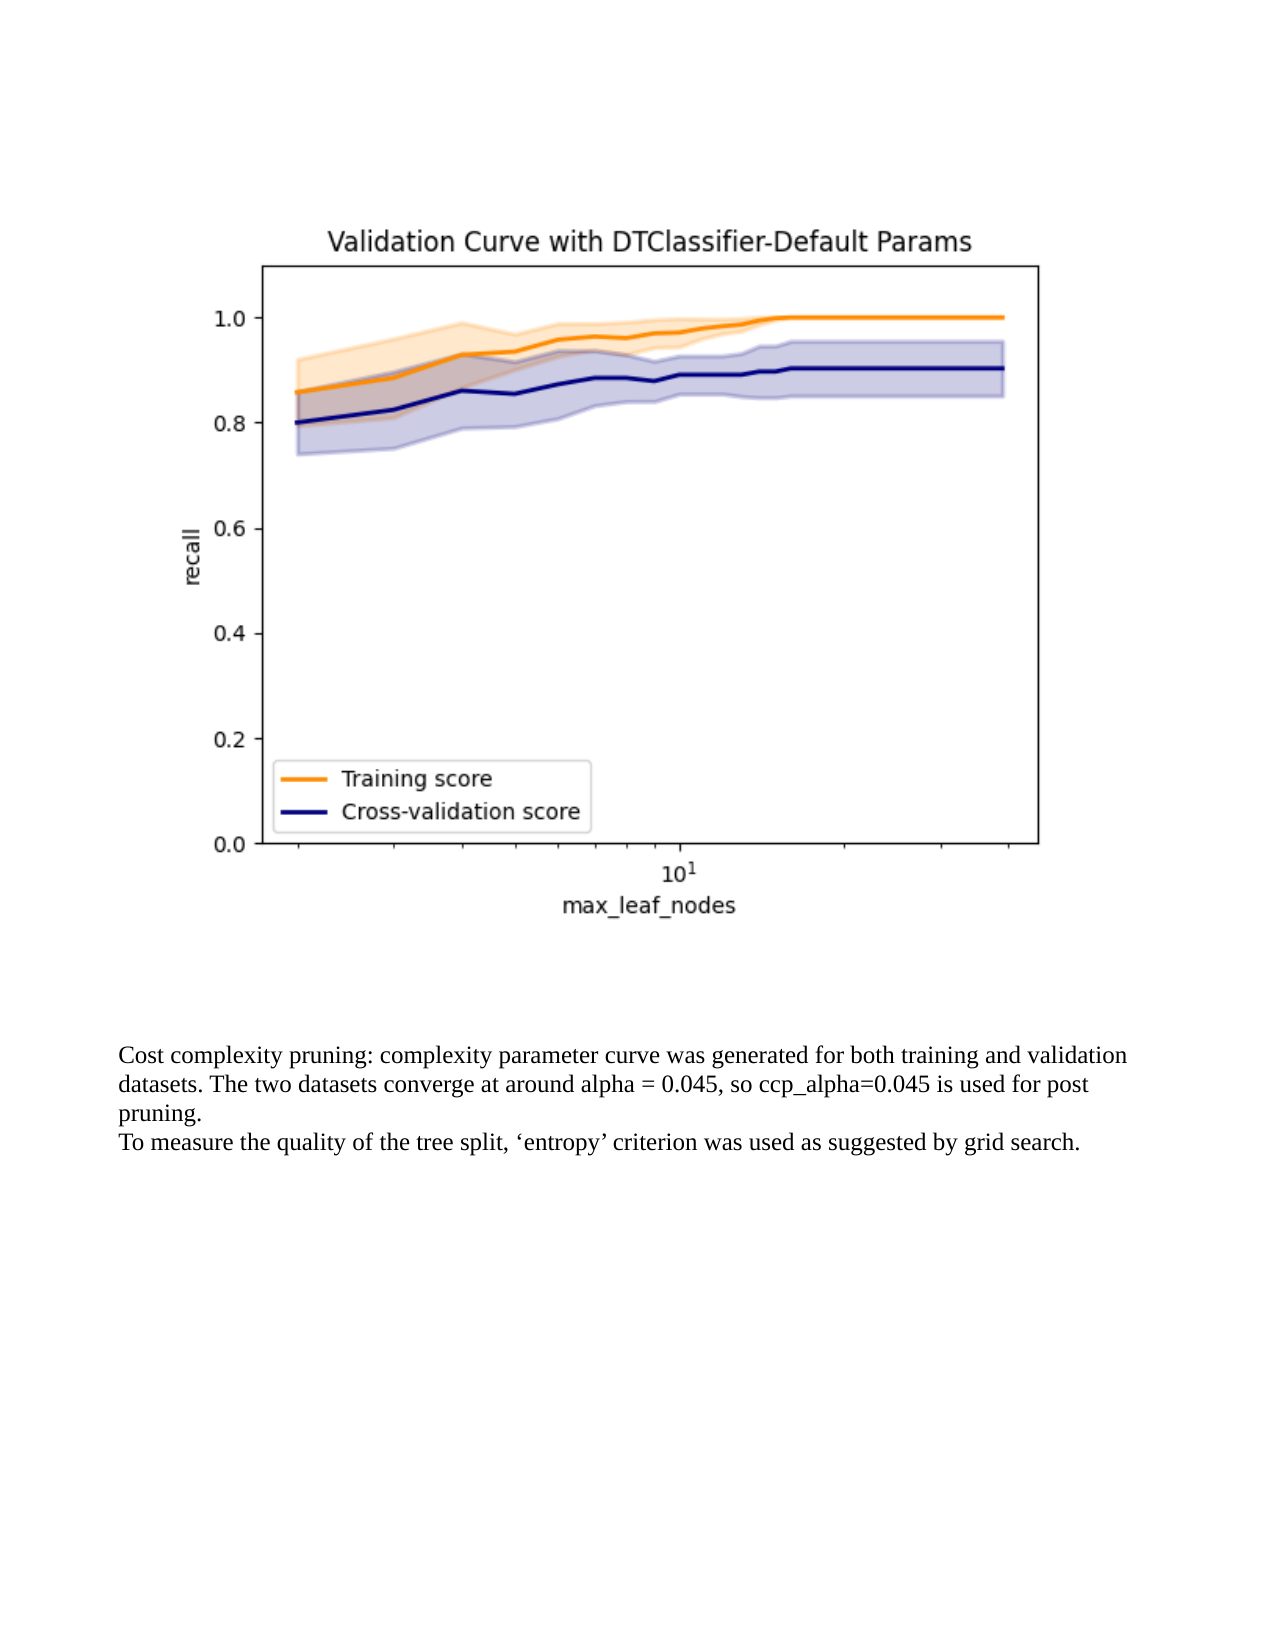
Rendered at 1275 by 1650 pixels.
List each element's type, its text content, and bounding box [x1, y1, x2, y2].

text Cost complexity pruning: complexity parameter curve was generated for both training and validation datasets. The two datasets converge at around alpha = 0.045, so ccp_alpha=0.045 is used for post pruning. [118, 1041, 1157, 1127]
picture [137, 175, 1138, 926]
text To measure the quality of the tree split, ‘entropy’ criterion was used as suggested by grid search. [118, 1127, 1157, 1156]
